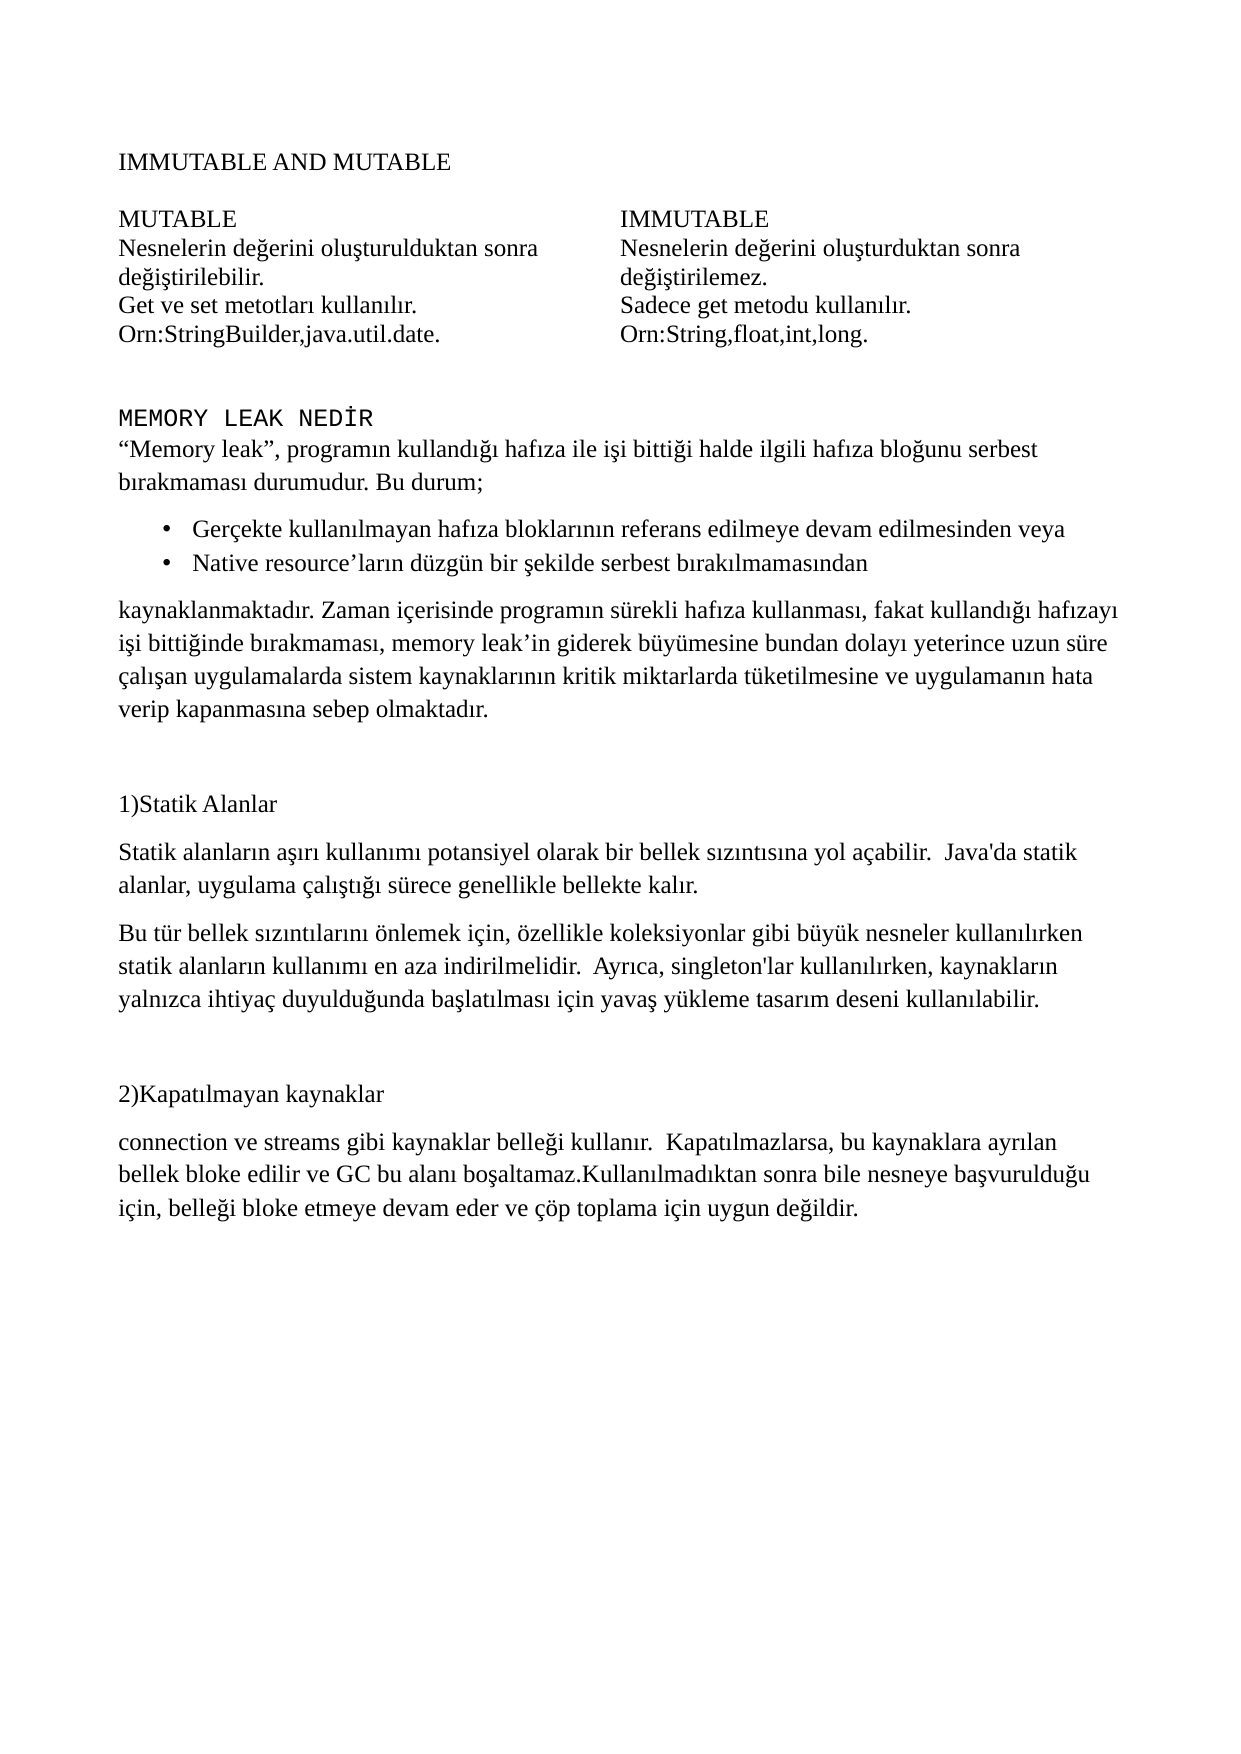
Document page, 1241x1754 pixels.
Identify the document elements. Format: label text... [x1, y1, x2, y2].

table_cell Get ve set metotları kullanılır. [118, 291, 620, 319]
text MEMORY LEAK NEDİR [118, 406, 1122, 434]
text connection ve streams gibi kaynaklar belleği kullanır. Kapatılmazlarsa, bu kaynaklara ayrılan bellek bloke edilir ve GC bu alanı boşaltamaz.Kullanılmadıktan sonra bile nesneye başvurulduğu için, belleği bloke etmeye devam eder ve çöp toplama için uygun değildir. [118, 1127, 1122, 1221]
text Bu tür bellek sızıntılarını önlemek için, özellikle koleksiyonlar gibi büyük nesneler kullanılırken statik alanların kullanımı en aza indirilmelidir. Ayrıca, singleton'lar kullanılırken, kaynakların yalnızca ihtiyaç duyulduğunda başlatılması için yavaş yükleme tasarım deseni kullanılabilir. [118, 918, 1122, 1012]
text 1)Statik Alanlar [118, 789, 1122, 818]
table_header IMMUTABLE [620, 204, 1122, 233]
text IMMUTABLE AND MUTABLE [118, 147, 1122, 176]
table_cell Nesnelerin değerini oluşturulduktan sonra değiştirilebilir. [118, 233, 620, 291]
list Native resource’ların düzgün bir şekilde serbest bırakılmamasından [162, 548, 1122, 576]
table_cell [118, 348, 620, 377]
text kaynaklanmaktadır. Zaman içerisinde programın sürekli hafıza kullanması, fakat kullandığı hafızayı işi bittiğinde bırakmaması, memory leak’in giderek büyümesine bundan dolayı yeterince uzun süre çalışan uygulamalarda sistem kaynaklarının kritik miktarlarda tüketilmesine ve uygulamanın hata verip kapanmasına sebep olmaktadır. [118, 595, 1122, 723]
table_header MUTABLE [118, 204, 620, 233]
list Gerçekte kullanılmayan hafıza bloklarının referans edilmeye devam edilmesinden veya [162, 514, 1122, 543]
text 2)Kapatılmayan kaynaklar [118, 1079, 1122, 1108]
text Statik alanların aşırı kullanımı potansiyel olarak bir bellek sızıntısına yol açabilir. Java'da statik alanlar, uygulama çalıştığı sürece genellikle bellekte kalır. [118, 837, 1122, 899]
table_cell [620, 348, 1122, 377]
table_cell Sadece get metodu kullanılır. [620, 291, 1122, 319]
text “Memory leak”, programın kullandığı hafıza ile işi bittiği halde ilgili hafıza bloğunu serbest bırakmaması durumudur. Bu durum; [118, 434, 1122, 496]
table_cell Orn:String,float,int,long. [620, 319, 1122, 348]
table_cell Orn:StringBuilder,java.util.date. [118, 319, 620, 348]
table_cell Nesnelerin değerini oluşturduktan sonra değiştirilemez. [620, 233, 1122, 291]
